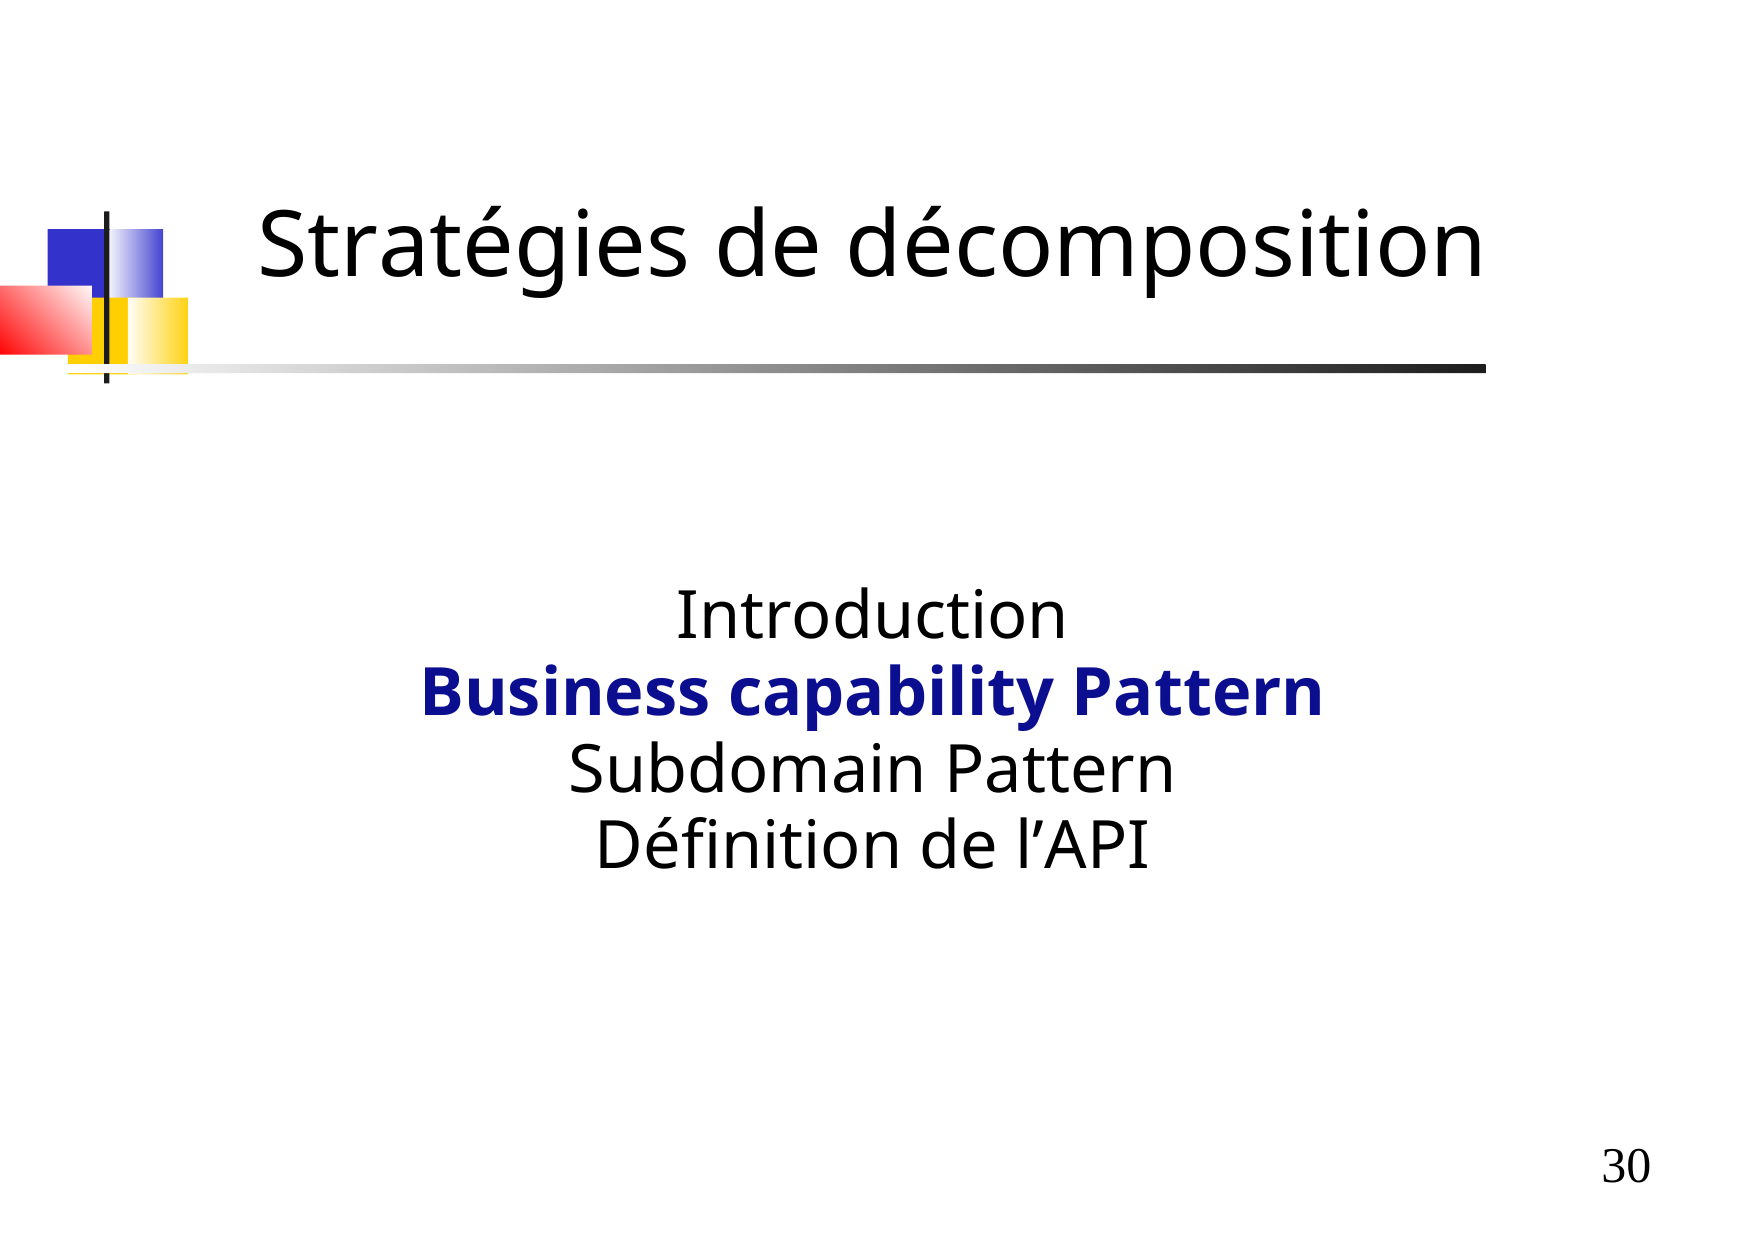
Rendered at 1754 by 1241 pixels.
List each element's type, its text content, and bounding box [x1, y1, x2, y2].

subtitle Introduction Business capability Pattern Subdomain Pattern Définition de l’API [179, 371, 1567, 1091]
title Stratégies de décomposition [179, 139, 1567, 351]
